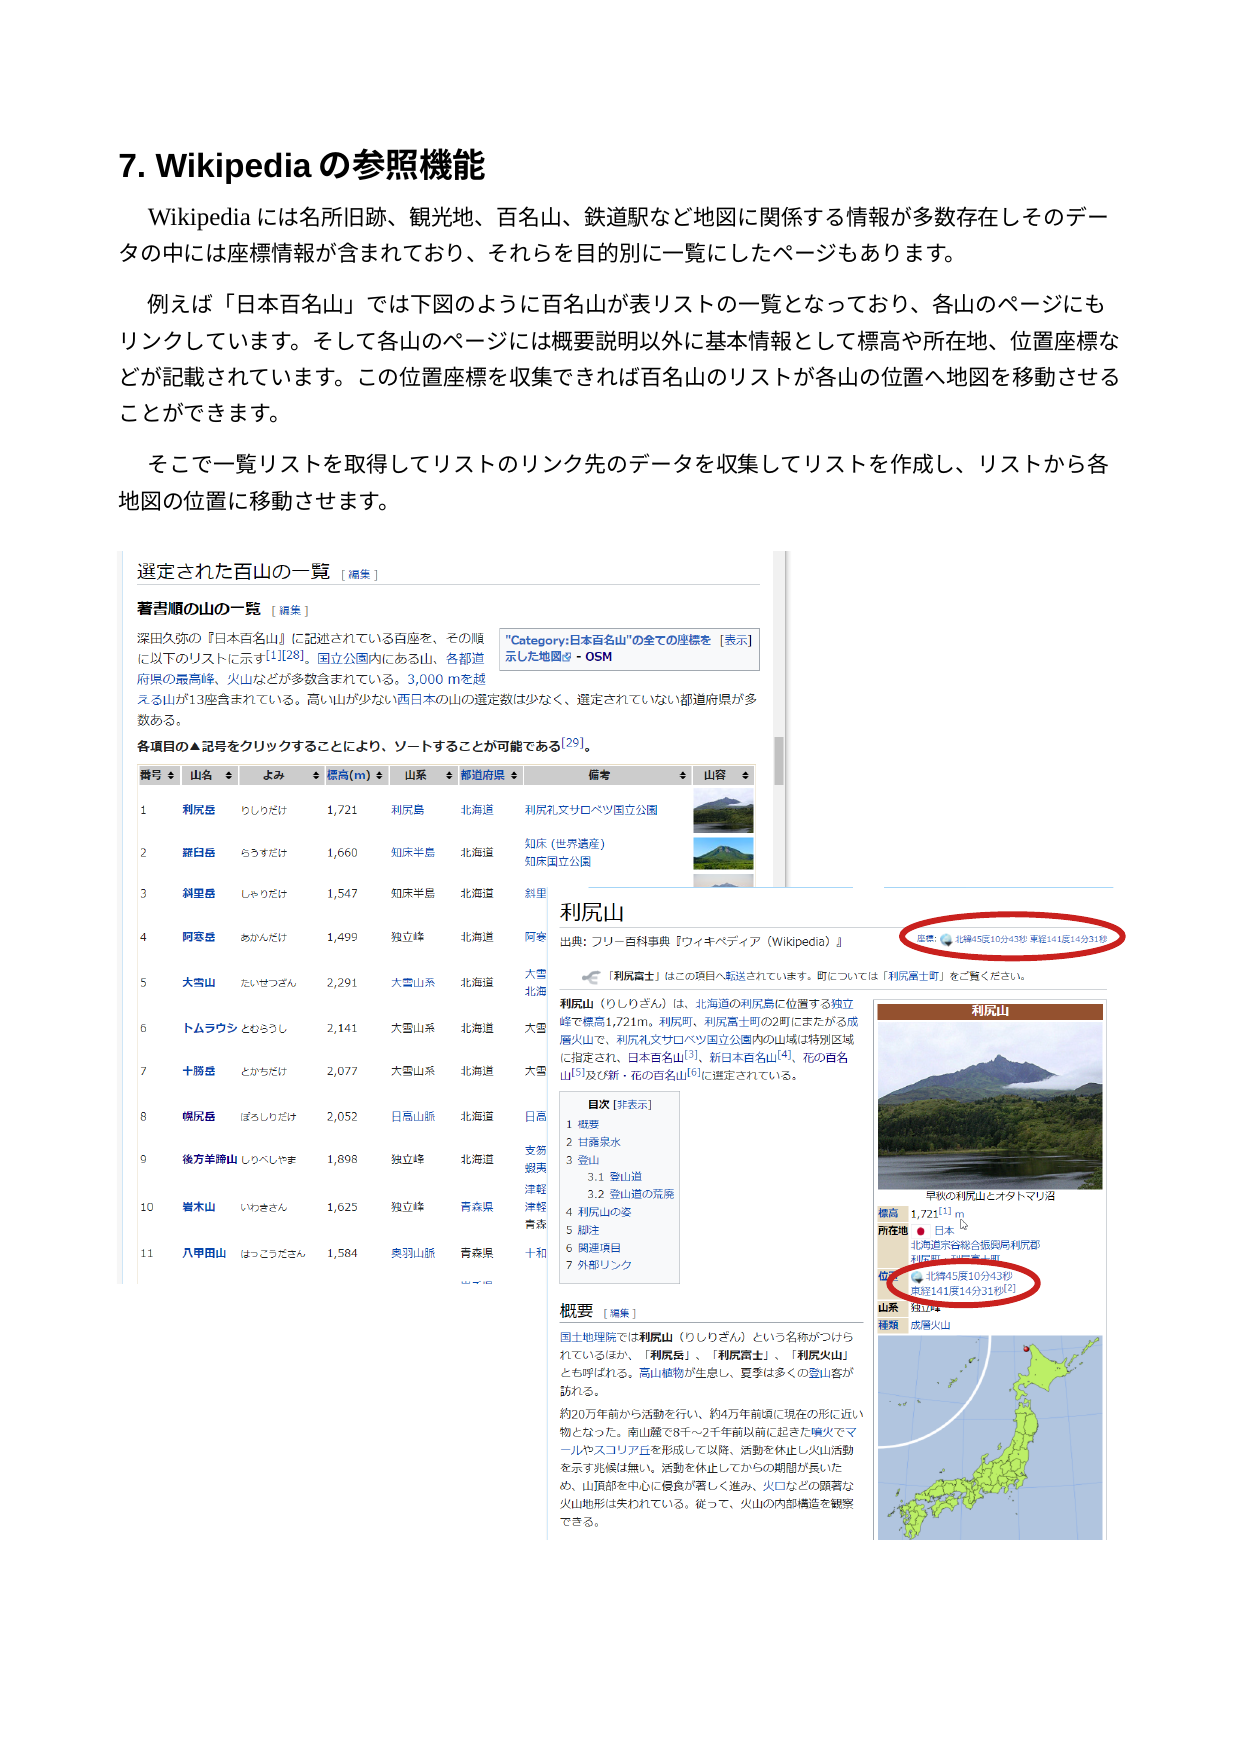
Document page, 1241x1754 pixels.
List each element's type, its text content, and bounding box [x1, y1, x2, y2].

text 例えば「日本百名山」では下図のように百名山が表リストの一覧となっており、各山のページにもリンクしています。そして各山のページには概要説明以外に基本情報として標高や所在地、位置座標などが記載されています。この位置座標を収集できれば百名山のリストが各山の位置へ地図を移動させることができます。 [118, 287, 1122, 428]
text そこで一覧リストを取得してリストのリンク先のデータを収集してリストを作成し、リストから各地図の位置に移動させます。 [118, 447, 1122, 515]
picture [906, 918, 1114, 955]
picture [116, 551, 1114, 1540]
text Wikipediaには名所旧跡、観光地、百名山、鉄道駅など地図に関係する情報が多数存在しそのデータの中には座標情報が含まれており、それらを目的別に一覧にしたページもあります。 [118, 200, 1122, 268]
subtitle 7. Wikipediaの参照機能 [118, 139, 1122, 187]
